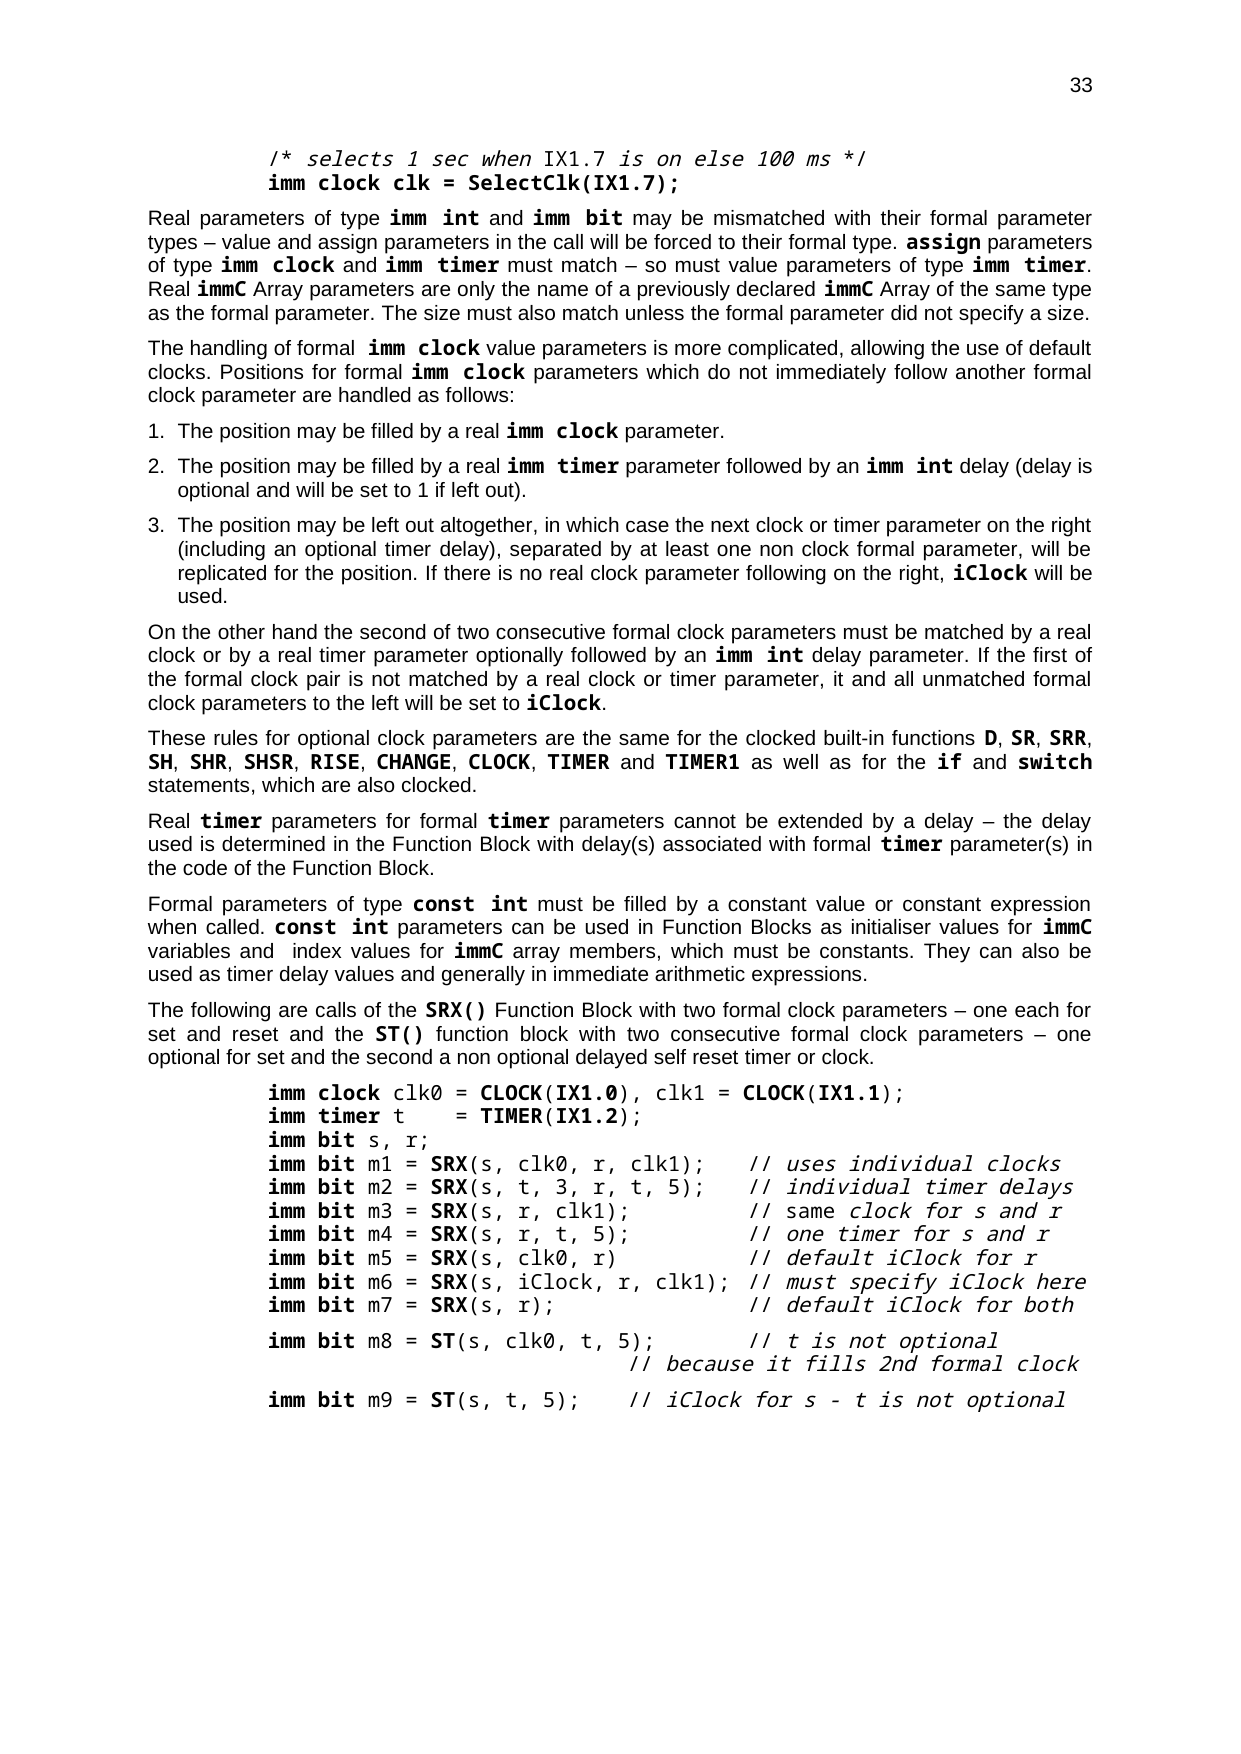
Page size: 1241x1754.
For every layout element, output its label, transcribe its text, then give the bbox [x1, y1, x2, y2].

text The handling of formal imm clock value parameters is more complicated, allowing the use of default clocks. Positions for formal imm clock parameters which do not immediately follow another formal clock parameter are handled as follows: [148, 337, 1092, 408]
text imm bit m8 = ST(s, clk0, t, 5); // t is not optional // because it fills 2nd formal clock [268, 1329, 1092, 1377]
text imm clock clk0 = CLOCK(IX1.0), clk1 = CLOCK(IX1.1); imm timer t = TIMER(IX1.2); imm bit s, r; imm bit m1 = SRX(s, clk0, r, clk1); // uses individual clocks imm bit m2 = SRX(s, t, 3, r, t, 5); // individual timer delays imm bit m3 = SRX(s, r, clk1); // same clock for s and r imm bit m4 = SRX(s, r, t, 5); // one timer for s and r imm bit m5 = SRX(s, clk0, r) // default iClock for r imm bit m6 = SRX(s, iClock, r, clk1); // must specify iClock here imm bit m7 = SRX(s, r); // default iClock for both [268, 1081, 1092, 1318]
list The position may be filled by a real imm clock parameter. [148, 419, 1092, 443]
list The position may be left out altogether, in which case the next clock or timer parameter on the right (including an optional timer delay), separated by at least one non clock formal parameter, will be replicated for the position. If there is no real clock parameter following on the right, iClock will be used. [148, 514, 1092, 608]
text Formal parameters of type const int must be filled by a constant value or constant expression when called. const int parameters can be used in Function Blocks as initialiser values for immC variables and index values for immC array members, which must be constants. They can also be used as timer delay values and generally in immediate arithmetic expressions. [148, 892, 1092, 987]
text On the other hand the second of two consecutive formal clock parameters must be matched by a real clock or by a real timer parameter optionally followed by an imm int delay parameter. If the first of the formal clock pair is not matched by a real clock or timer parameter, it and all unmatched formal clock parameters to the left will be set to iClock. [148, 620, 1092, 715]
text Real parameters of type imm int and imm bit may be mismatched with their formal parameter types – value and assign parameters in the call will be forced to their formal type. assign parameters of type imm clock and imm timer must match – so must value parameters of type imm timer. Real immC Array parameters are only the name of a previously declared immC Array of the same type as the formal parameter. The size must also match unless the formal parameter did not specify a size. [148, 207, 1092, 325]
list The position may be filled by a real imm timer parameter followed by an imm int delay (delay is optional and will be set to 1 if left out). [148, 455, 1092, 502]
text imm bit m9 = ST(s, t, 5); // iClock for s - t is not optional [268, 1388, 1092, 1412]
text /* selects 1 sec when IX1.7 is on else 100 ms */ imm clock clk = SelectClk(IX1.7); [268, 148, 1092, 195]
text These rules for optional clock parameters are the same for the clocked built-in functions D, SR, SRR, SH, SHR, SHSR, RISE, CHANGE, CLOCK, TIMER and TIMER1 as well as for the if and switch statements, which are also clocked. [148, 727, 1092, 798]
text The following are calls of the SRX() Function Block with two formal clock parameters – one each for set and reset and the ST() function block with two consecutive formal clock parameters – one optional for set and the second a non optional delayed self reset timer or clock. [148, 998, 1092, 1069]
text Real timer parameters for formal timer parameters cannot be extended by a delay – the delay used is determined in the Function Block with delay(s) associated with formal timer parameter(s) in the code of the Function Block. [148, 809, 1092, 880]
